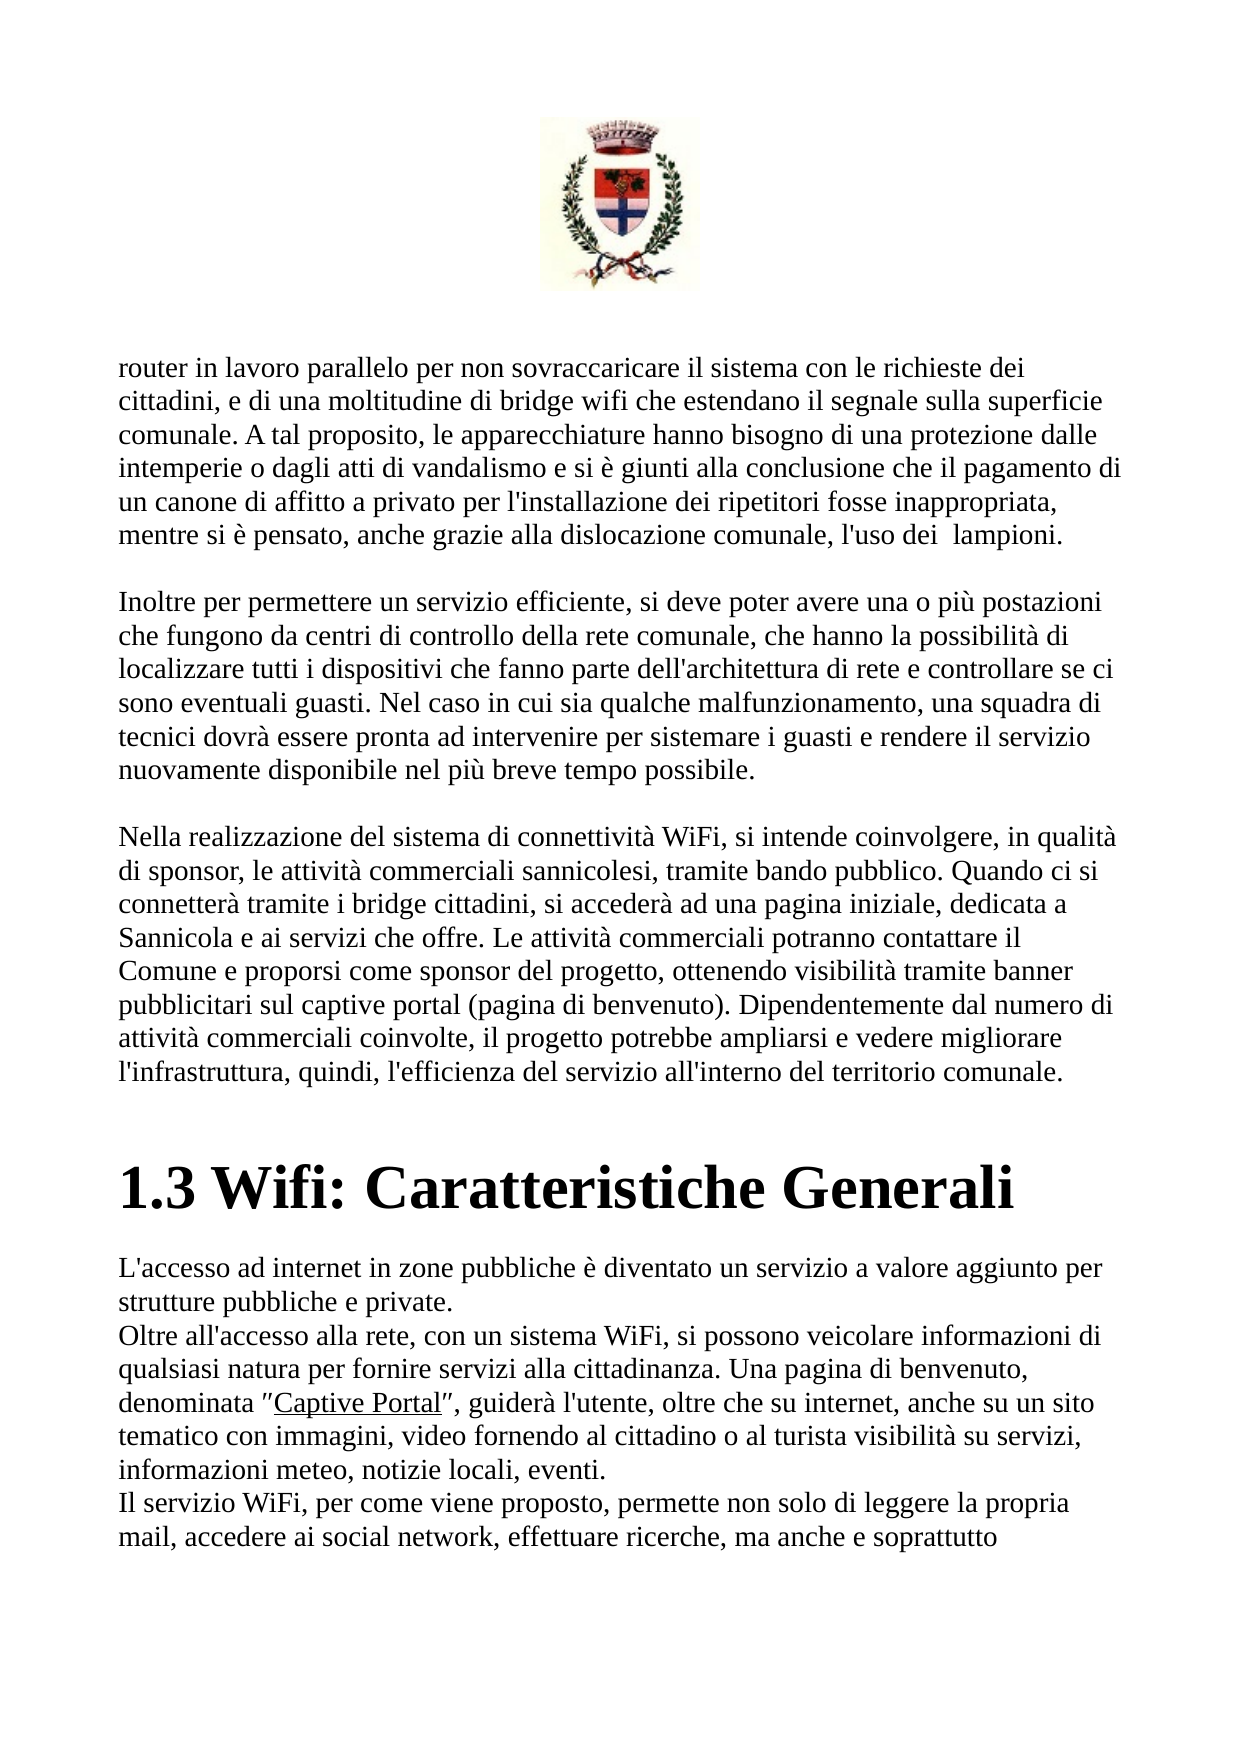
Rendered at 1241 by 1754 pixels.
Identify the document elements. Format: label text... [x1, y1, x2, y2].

text Inoltre per permettere un servizio efficiente, si deve poter avere una o più postazioni che fungono da centri di controllo della rete comunale, che hanno la possibilità di localizzare tutti i dispositivi che fanno parte dell'architettura di rete e controllare se ci sono eventuali guasti. Nel caso in cui sia qualche malfunzionamento, una squadra di tecnici dovrà essere pronta ad intervenire per sistemare i guasti e rendere il servizio nuovamente disponibile nel più breve tempo possibile. [118, 584, 1122, 786]
list 1.3 Wifi: Caratteristiche Generali [81, 1150, 1122, 1251]
text L'accesso ad internet in zone pubbliche è diventato un servizio a valore aggiunto per strutture pubbliche e private. Oltre all'accesso alla rete, con un sistema WiFi, si possono veicolare informazioni di qualsiasi natura per fornire servizi alla cittadinanza. Una pagina di benvenuto, denominata ″Captive Portal″, guiderà l'utente, oltre che su internet, anche su un sito tematico con immagini, video fornendo al cittadino o al turista visibilità su servizi, informazioni meteo, notizie locali, eventi. Il servizio WiFi, per come viene proposto, permette non solo di leggere la propria mail, accedere ai social network, effettuare ricerche, ma anche e soprattutto [118, 1251, 1122, 1552]
text router in lavoro parallelo per non sovraccaricare il sistema con le richieste dei cittadini, e di una moltitudine di bridge wifi che estendano il segnale sulla superficie comunale. A tal proposito, le apparecchiature hanno bisogno di una protezione dalle intemperie o dagli atti di vandalismo e si è giunti alla conclusione che il pagamento di un canone di affitto a privato per l'installazione dei ripetitori fosse inappropriata, mentre si è pensato, anche grazie alla dislocazione comunale, l'uso dei lampioni. [118, 350, 1122, 551]
text Nella realizzazione del sistema di connettività WiFi, si intende coinvolgere, in qualità di sponsor, le attività commerciali sannicolesi, tramite bando pubblico. Quando ci si connetterà tramite i bridge cittadini, si accederà ad una pagina iniziale, dedicata a Sannicola e ai servizi che offre. Le attività commerciali potranno contattare il Comune e proporsi come sponsor del progetto, ottenendo visibilità tramite banner pubblicitari sul captive portal (pagina di benvenuto). Dipendentemente dal numero di attività commerciali coinvolte, il progetto potrebbe ampliarsi e vedere migliorare l'infrastruttura, quindi, l'efficienza del servizio all'interno del territorio comunale. [118, 819, 1122, 1088]
picture [540, 117, 700, 291]
